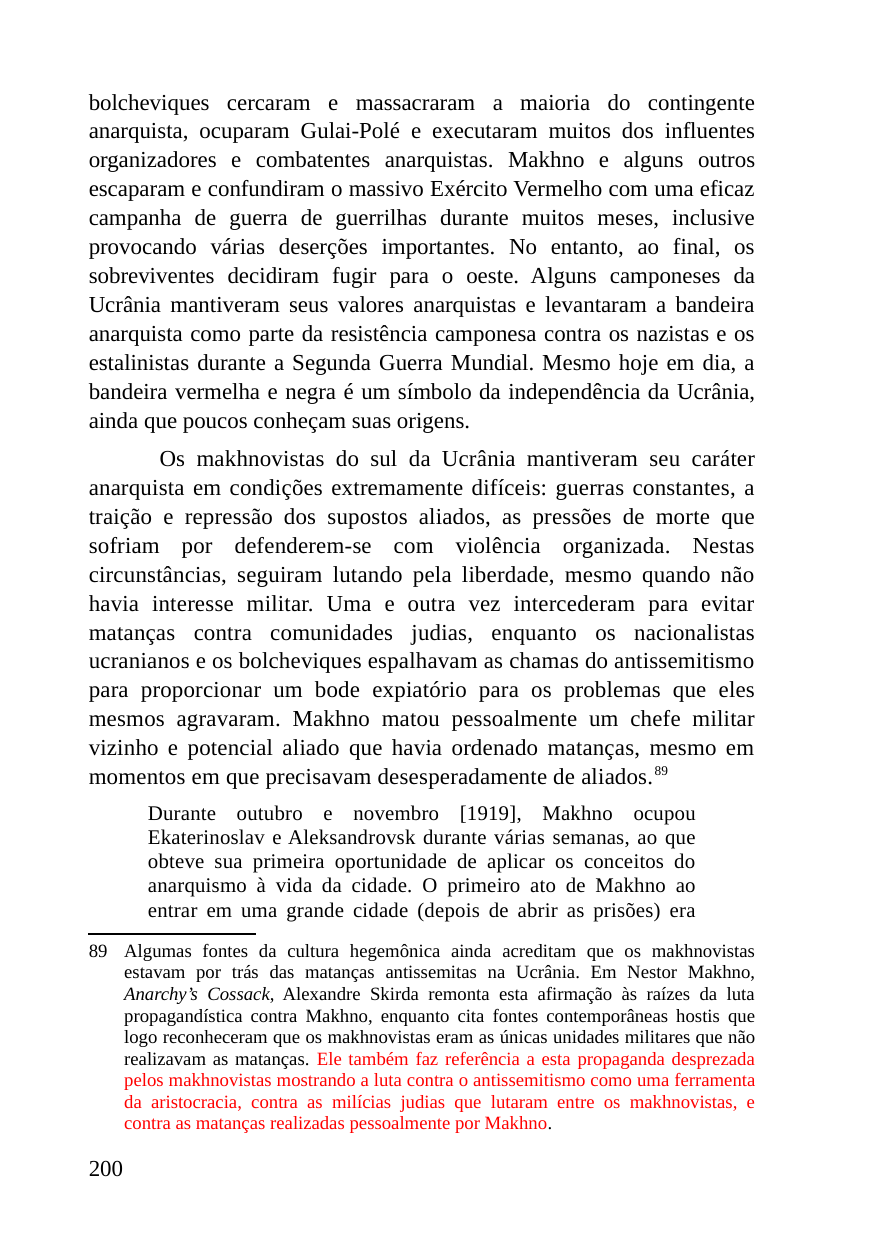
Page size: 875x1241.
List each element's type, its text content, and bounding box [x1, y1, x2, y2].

text Os makhnovistas do sul da Ucrânia mantiveram seu caráter anarquista em condições extremamente difíceis: guerras constantes, a traição e repressão dos supostos aliados, as pressões de morte que sofriam por defenderem-se com violência organizada. Nestas circunstâncias, seguiram lutando pela liberdade, mesmo quando não havia interesse militar. Uma e outra vez intercederam para evitar matanças contra comunidades judias, enquanto os nacionalistas ucranianos e os bolcheviques espalhavam as chamas do antissemitismo para proporcionar um bode expiatório para os problemas que eles mesmos agravaram. Makhno matou pessoalmente um chefe militar vizinho e potencial aliado que havia ordenado matanças, mesmo em momentos em que precisavam desesperadamente de aliados. [88, 445, 756, 790]
text Durante outubro e novembro [1919], Makhno ocupou Ekaterinoslav e Aleksandrovsk durante várias semanas, ao que obteve sua primeira oportunidade de aplicar os conceitos do anarquismo à vida da cidade. O primeiro ato de Makhno ao entrar em uma grande cidade (depois de abrir as prisões) era [148, 801, 697, 922]
text bolcheviques cercaram e massacraram a maioria do contingente anarquista, ocuparam Gulai-Polé e executaram muitos dos influentes organizadores e combatentes anarquistas. Makhno e alguns outros escaparam e confundiram o massivo Exército Vermelho com uma eficaz campanha de guerra de guerrilhas durante muitos meses, inclusive provocando várias deserções importantes. No entanto, ao final, os sobreviventes decidiram fugir para o oeste. Alguns camponeses da Ucrânia mantiveram seus valores anarquistas e levantaram a bandeira anarquista como parte da resistência camponesa contra os nazistas e os estalinistas durante a Segunda Guerra Mundial. Mesmo hoje em dia, a bandeira vermelha e negra é um símbolo da independência da Ucrânia, ainda que poucos conheçam suas origens. [88, 88, 756, 433]
text Algumas fontes da cultura hegemônica ainda acreditam que os makhnovistas estavam por trás das matanças antissemitas na Ucrânia. Em Nestor Makhno, Anarchy’s Cossack, Alexandre Skirda remonta esta afirmação às raízes da luta propagandística contra Makhno, enquanto cita fontes contemporâneas hostis que logo reconheceram que os makhnovistas eram as únicas unidades militares que não realizavam as matanças. Ele também faz referência a esta propaganda desprezada pelos makhnovistas mostrando a luta contra o antissemitismo como uma ferramenta da aristocracia, contra as milícias judias que lutaram entre os makhnovistas, e contra as matanças realizadas pessoalmente por Makhno. [88, 940, 756, 1134]
